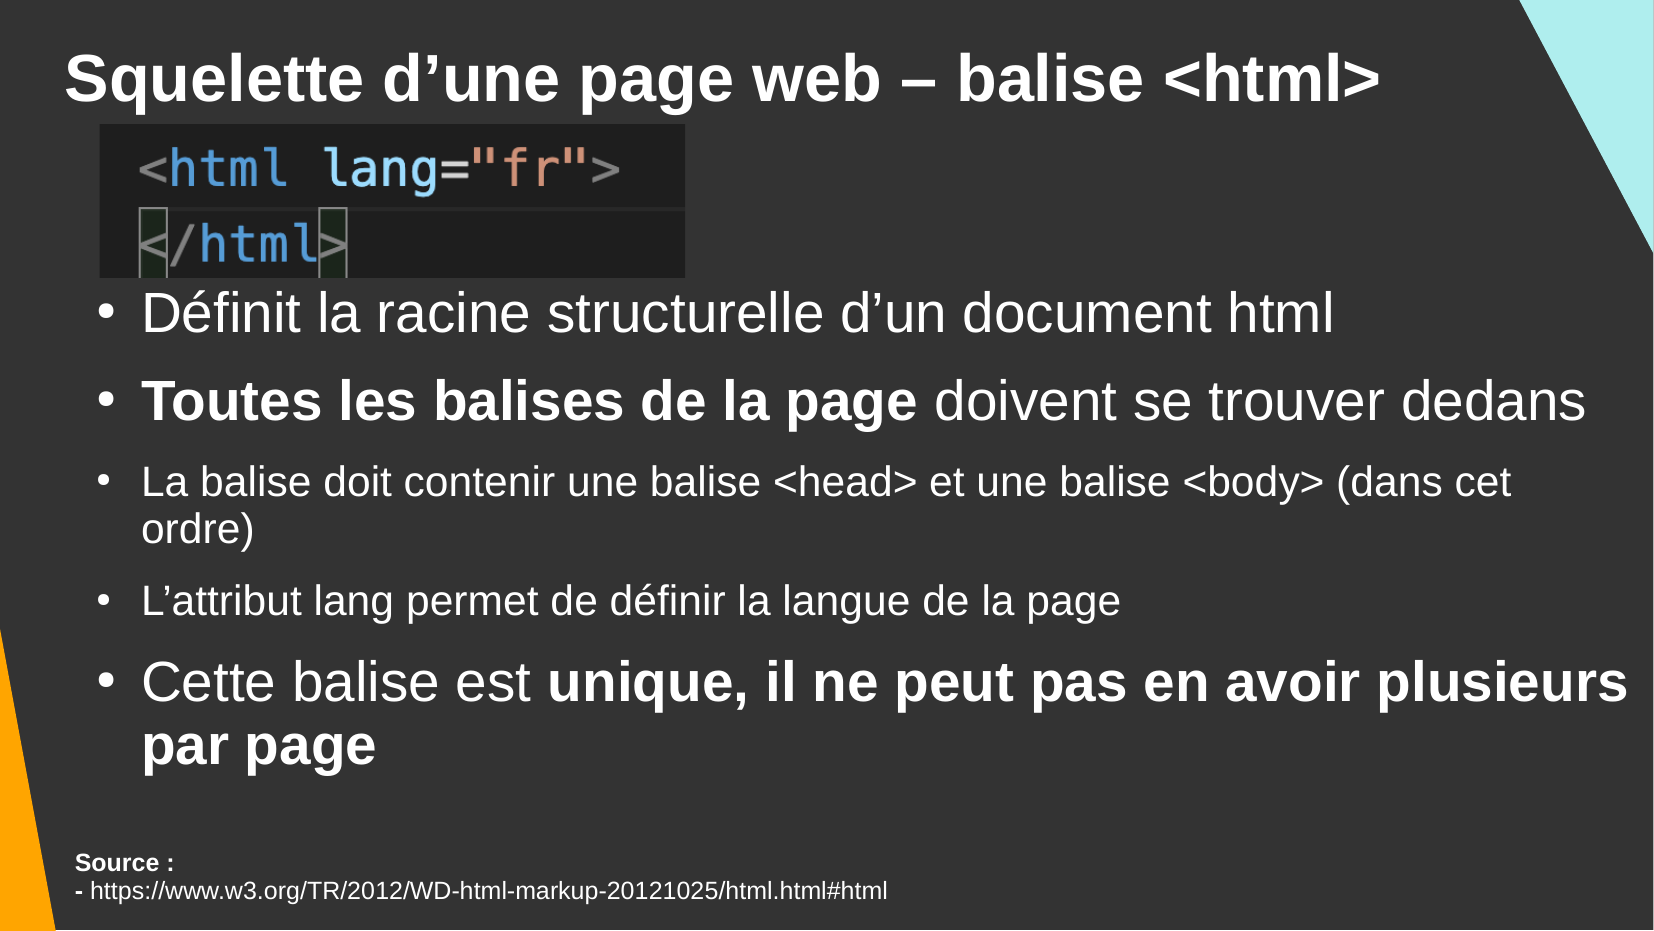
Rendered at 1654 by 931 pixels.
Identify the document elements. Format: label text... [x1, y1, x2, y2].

text_box [0, 628, 56, 931]
picture [99, 124, 686, 278]
title Squelette d’une page web – balise <html> [64, 40, 1553, 125]
text_box [1519, 0, 1654, 255]
text_box Source : - https://www.w3.org/TR/2012/WD-html-markup-20121025/html.html#html [59, 841, 1546, 931]
list Définit la racine structurelle d’un document html Toutes les balises de la page doivent se trouver dedans La balise doit contenir une balise <head> et une balise <body> (dans cet ordre) L’attribut lang permet de définir la langue de la page Cette balise est unique, il ne peut pas en avoir plusieurs par page [80, 281, 1635, 780]
